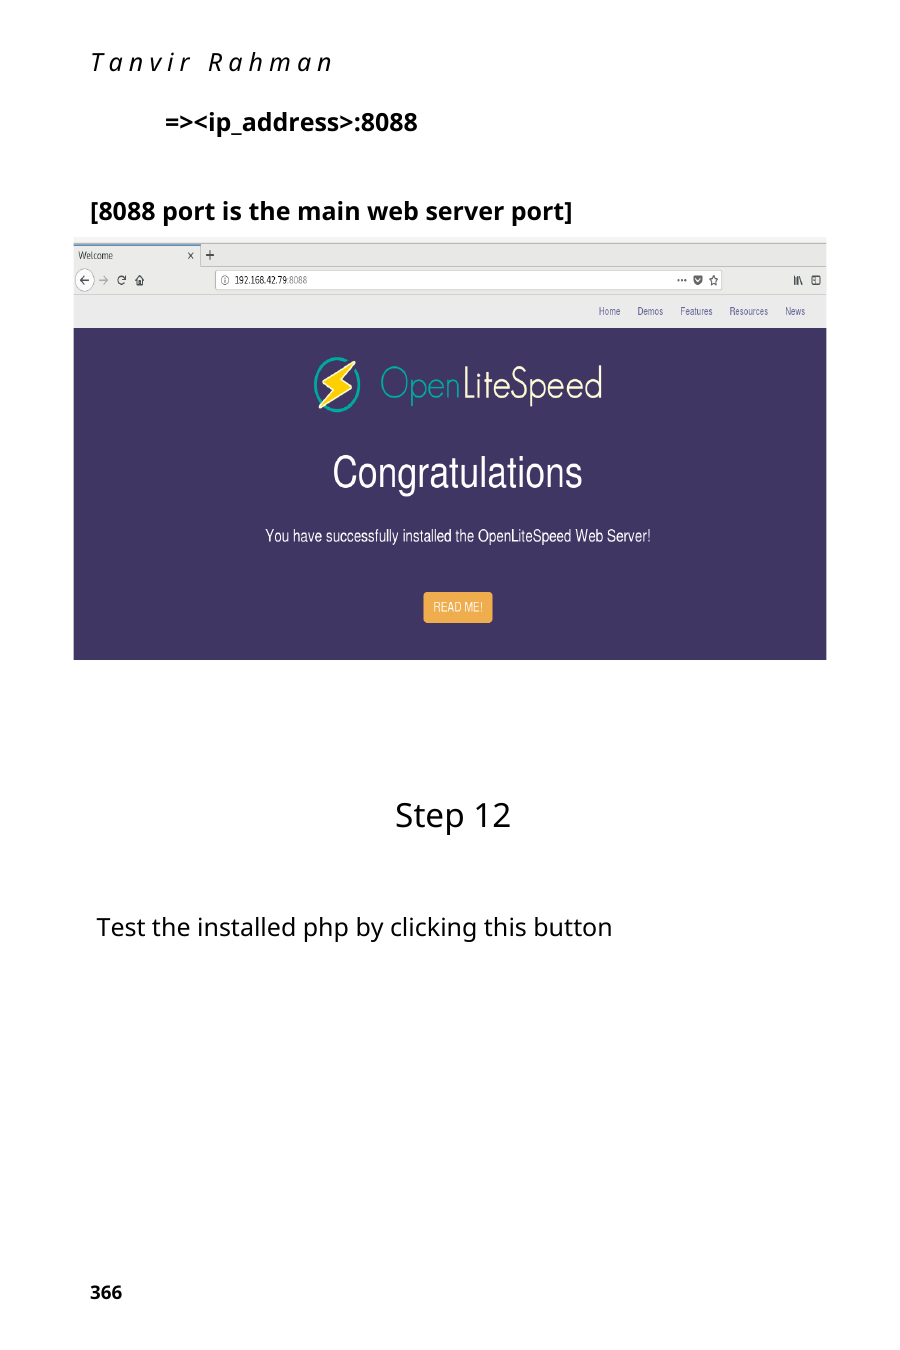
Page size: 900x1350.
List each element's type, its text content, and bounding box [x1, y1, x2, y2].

text Test the installed php by clicking this button [90, 910, 810, 944]
picture [73, 237, 827, 683]
text =><ip_address>:8088 [90, 105, 810, 139]
text Step 12 [90, 792, 810, 837]
text [8088 port is the main web server port] [90, 193, 810, 228]
